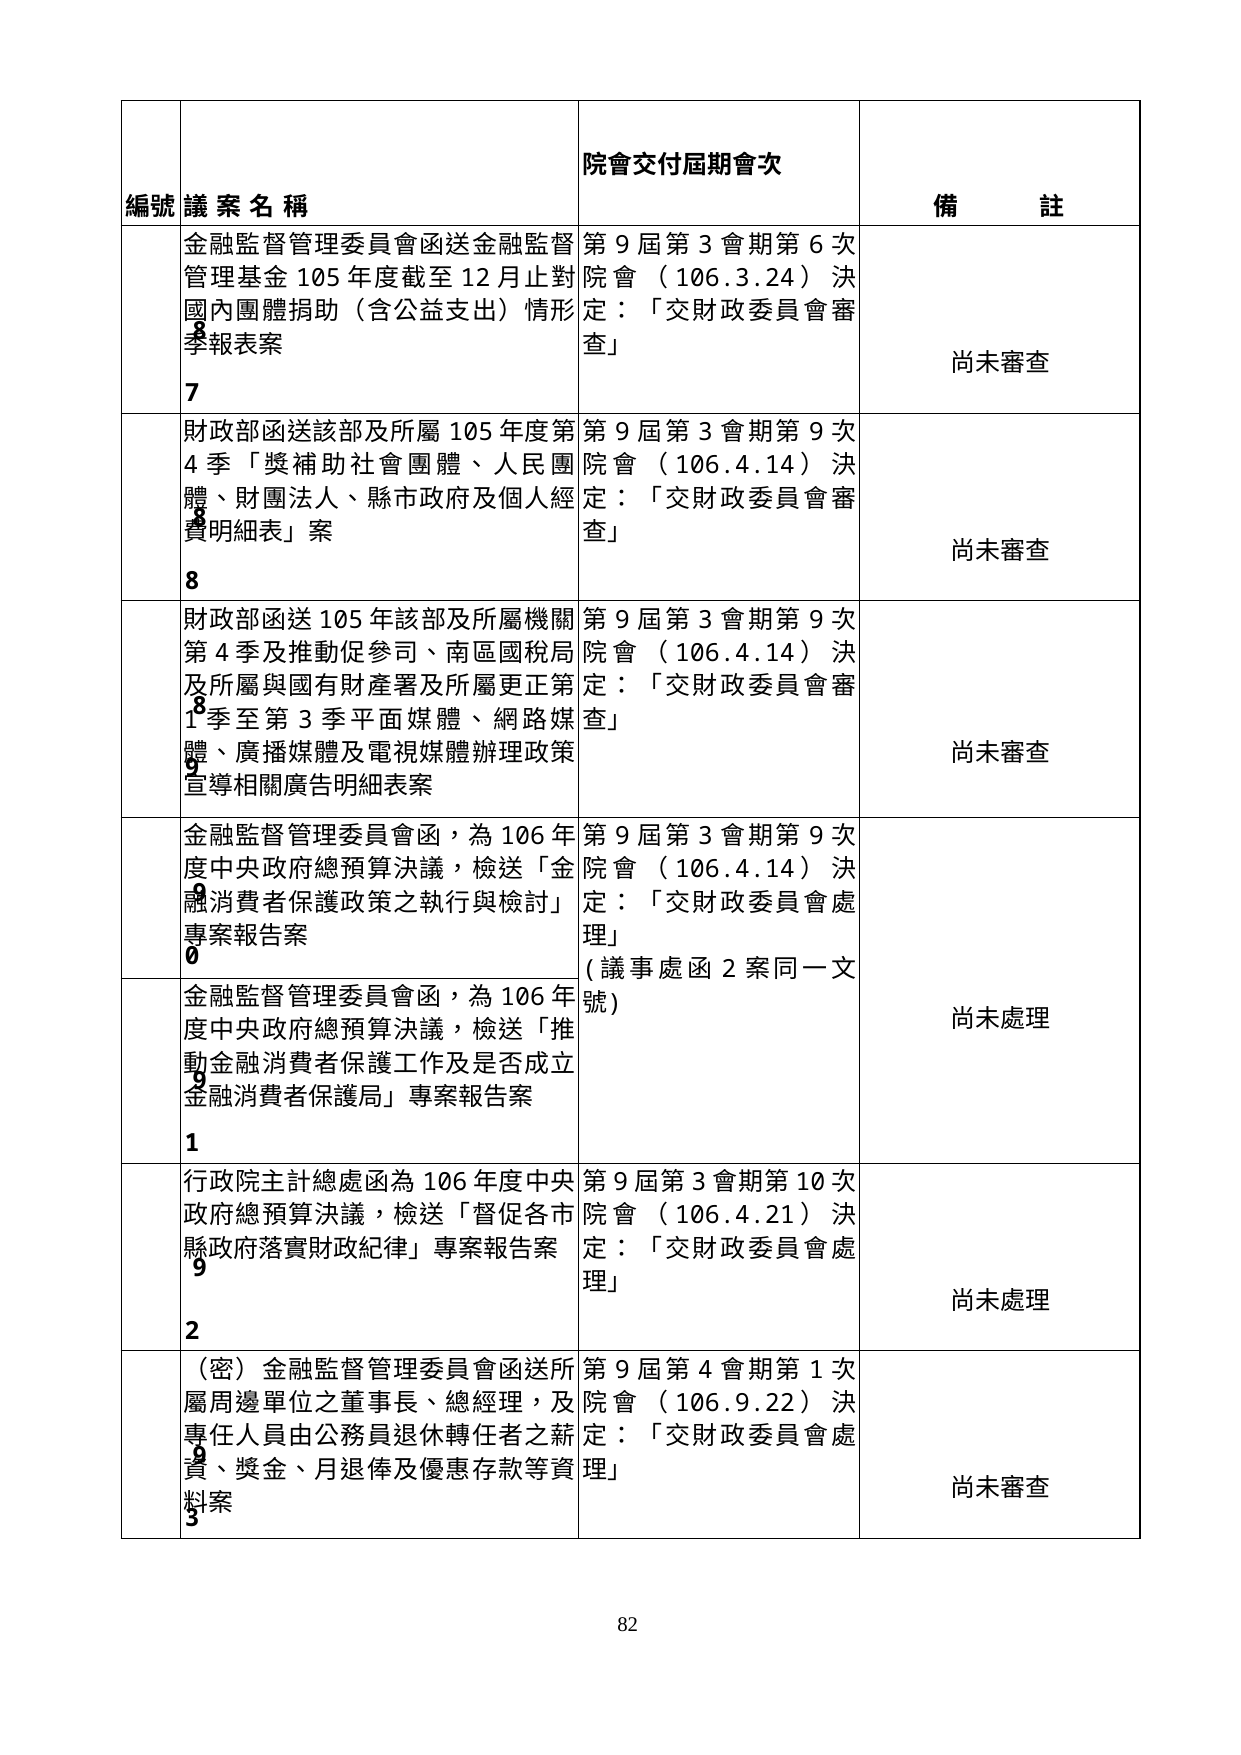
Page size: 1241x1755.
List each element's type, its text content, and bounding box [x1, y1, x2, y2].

table_cell 尚未審查 [860, 226, 1139, 413]
table_header 編號 [122, 101, 180, 225]
table_cell 第9屆第3會期第6次院會（106.3.24）決定：「交財政委員會審查」 [579, 226, 859, 413]
table_cell [122, 818, 180, 978]
table_cell （密）金融監督管理委員會函送所屬周邊單位之董事長、總經理，及專任人員由公務員退休轉任者之薪資、獎金、月退俸及優惠存款等資料案 [181, 1351, 578, 1538]
table_cell 財政部函送105年該部及所屬機關第4季及推動促參司、南區國稅局及所屬與國有財產署及所屬更正第1季至第3季平面媒體、網路媒體、廣播媒體及電視媒體辦理政策宣導相關廣告明細表案 [181, 601, 578, 817]
table_cell 金融監督管理委員會函送金融監督管理基金105年度截至12月止對國內團體捐助（含公益支出）情形季報表案 [181, 226, 578, 413]
table_cell 行政院主計總處函為106年度中央政府總預算決議，檢送「督促各市縣政府落實財政紀律」專案報告案 [181, 1164, 578, 1350]
table_cell [122, 226, 180, 413]
table_cell 尚未處理 [860, 818, 1139, 1163]
table_cell 第9屆第3會期第10次院會（106.4.21）決定：「交財政委員會處理」 [579, 1164, 859, 1350]
table_cell 金融監督管理委員會函，為106年度中央政府總預算決議，檢送「金融消費者保護政策之執行與檢討」專案報告案 [181, 818, 578, 978]
table_header 院會交付屆期會次 [579, 101, 859, 225]
table_cell 第9屆第3會期第9次院會（106.4.14）決定：「交財政委員會審查」 [579, 414, 859, 600]
table_header 備 註 [860, 101, 1139, 225]
table_cell [122, 1164, 180, 1350]
table_cell [122, 979, 180, 1163]
table_cell 金融監督管理委員會函，為106年度中央政府總預算決議，檢送「推動金融消費者保護工作及是否成立金融消費者保護局」專案報告案 [181, 979, 578, 1163]
table_cell 第9屆第4會期第1次院會（106.9.22）決定：「交財政委員會處理」 [579, 1351, 859, 1538]
table_cell [122, 414, 180, 600]
table_header 議案名稱 [181, 101, 578, 225]
table_cell 第9屆第3會期第9次院會（106.4.14）決定：「交財政委員會處理」 (議事處函2案同一文號) [579, 818, 859, 1163]
table_cell [122, 1351, 180, 1538]
table_cell 財政部函送該部及所屬105年度第4季「獎補助社會團體、人民團體、財團法人、縣市政府及個人經費明細表」案 [181, 414, 578, 600]
table_cell 尚未處理 [860, 1164, 1139, 1350]
table_cell 尚未審查 [860, 414, 1139, 600]
table_cell 尚未審查 [860, 1351, 1139, 1538]
table_cell [122, 601, 180, 817]
table_cell 第9屆第3會期第9次院會（106.4.14）決定：「交財政委員會審查」 [579, 601, 859, 817]
table_cell 尚未審查 [860, 601, 1139, 817]
